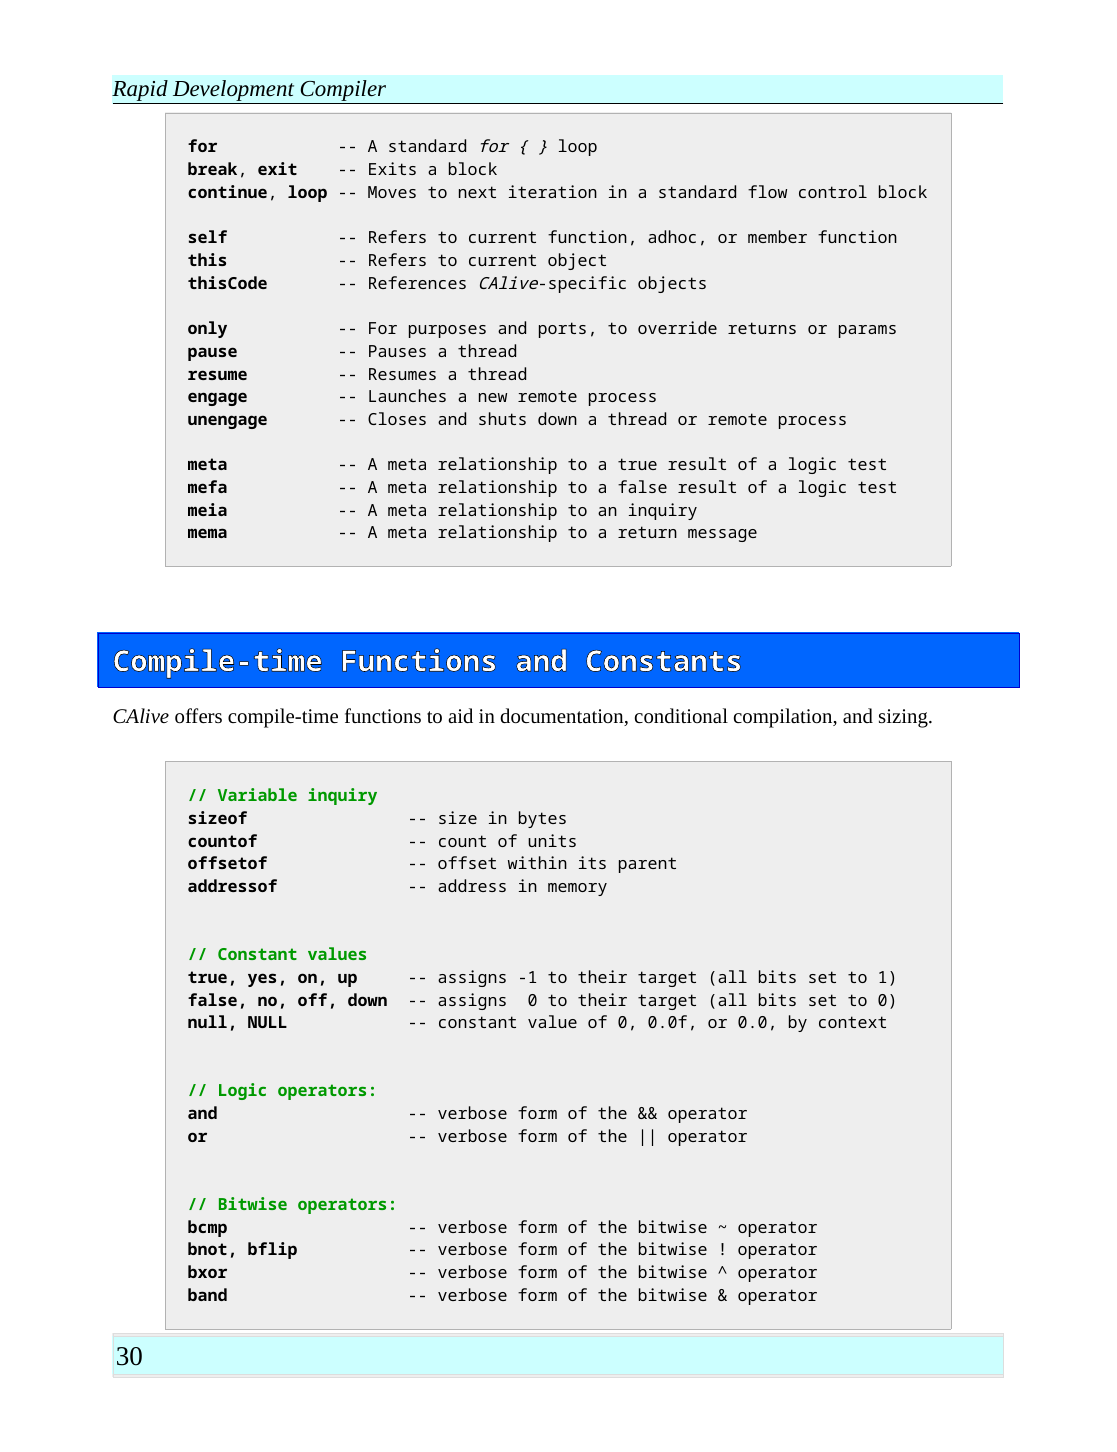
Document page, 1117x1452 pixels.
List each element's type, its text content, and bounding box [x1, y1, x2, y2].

text // Variable inquiry sizeof -- size in bytes countof -- count of units offsetof -- offset within its parent addressof -- address in memory // Constant values true, yes, on, up -- assigns -1 to their target (all bits set to 1) false, no, off, down -- assigns 0 to their target (all bits set to 0) null, NULL -- constant value of 0, 0.0f, or 0.0, by context // Logic operators: and -- verbose form of the && operator or -- verbose form of the || operator // Bitwise operators: bcmp -- verbose form of the bitwise ~ operator bnot, bflip -- verbose form of the bitwise ! operator bxor -- verbose form of the bitwise ^ operator band -- verbose form of the bitwise & operator [166, 762, 951, 1329]
subtitle Compile-time Functions and Constants [99, 634, 1019, 687]
text CAlive offers compile-time functions to aid in documentation, conditional compilation, and sizing. [112, 704, 1003, 728]
text for -- A standard for { } loop break, exit -- Exits a block continue, loop -- Moves to next iteration in a standard flow control block self -- Refers to current function, adhoc, or member function this -- Refers to current object thisCode -- References CAlive-specific objects only -- For purposes and ports, to override returns or params pause -- Pauses a thread resume -- Resumes a thread engage -- Launches a new remote process unengage -- Closes and shuts down a thread or remote process meta -- A meta relationship to a true result of a logic test mefa -- A meta relationship to a false result of a logic test meia -- A meta relationship to an inquiry mema -- A meta relationship to a return message [166, 114, 951, 566]
